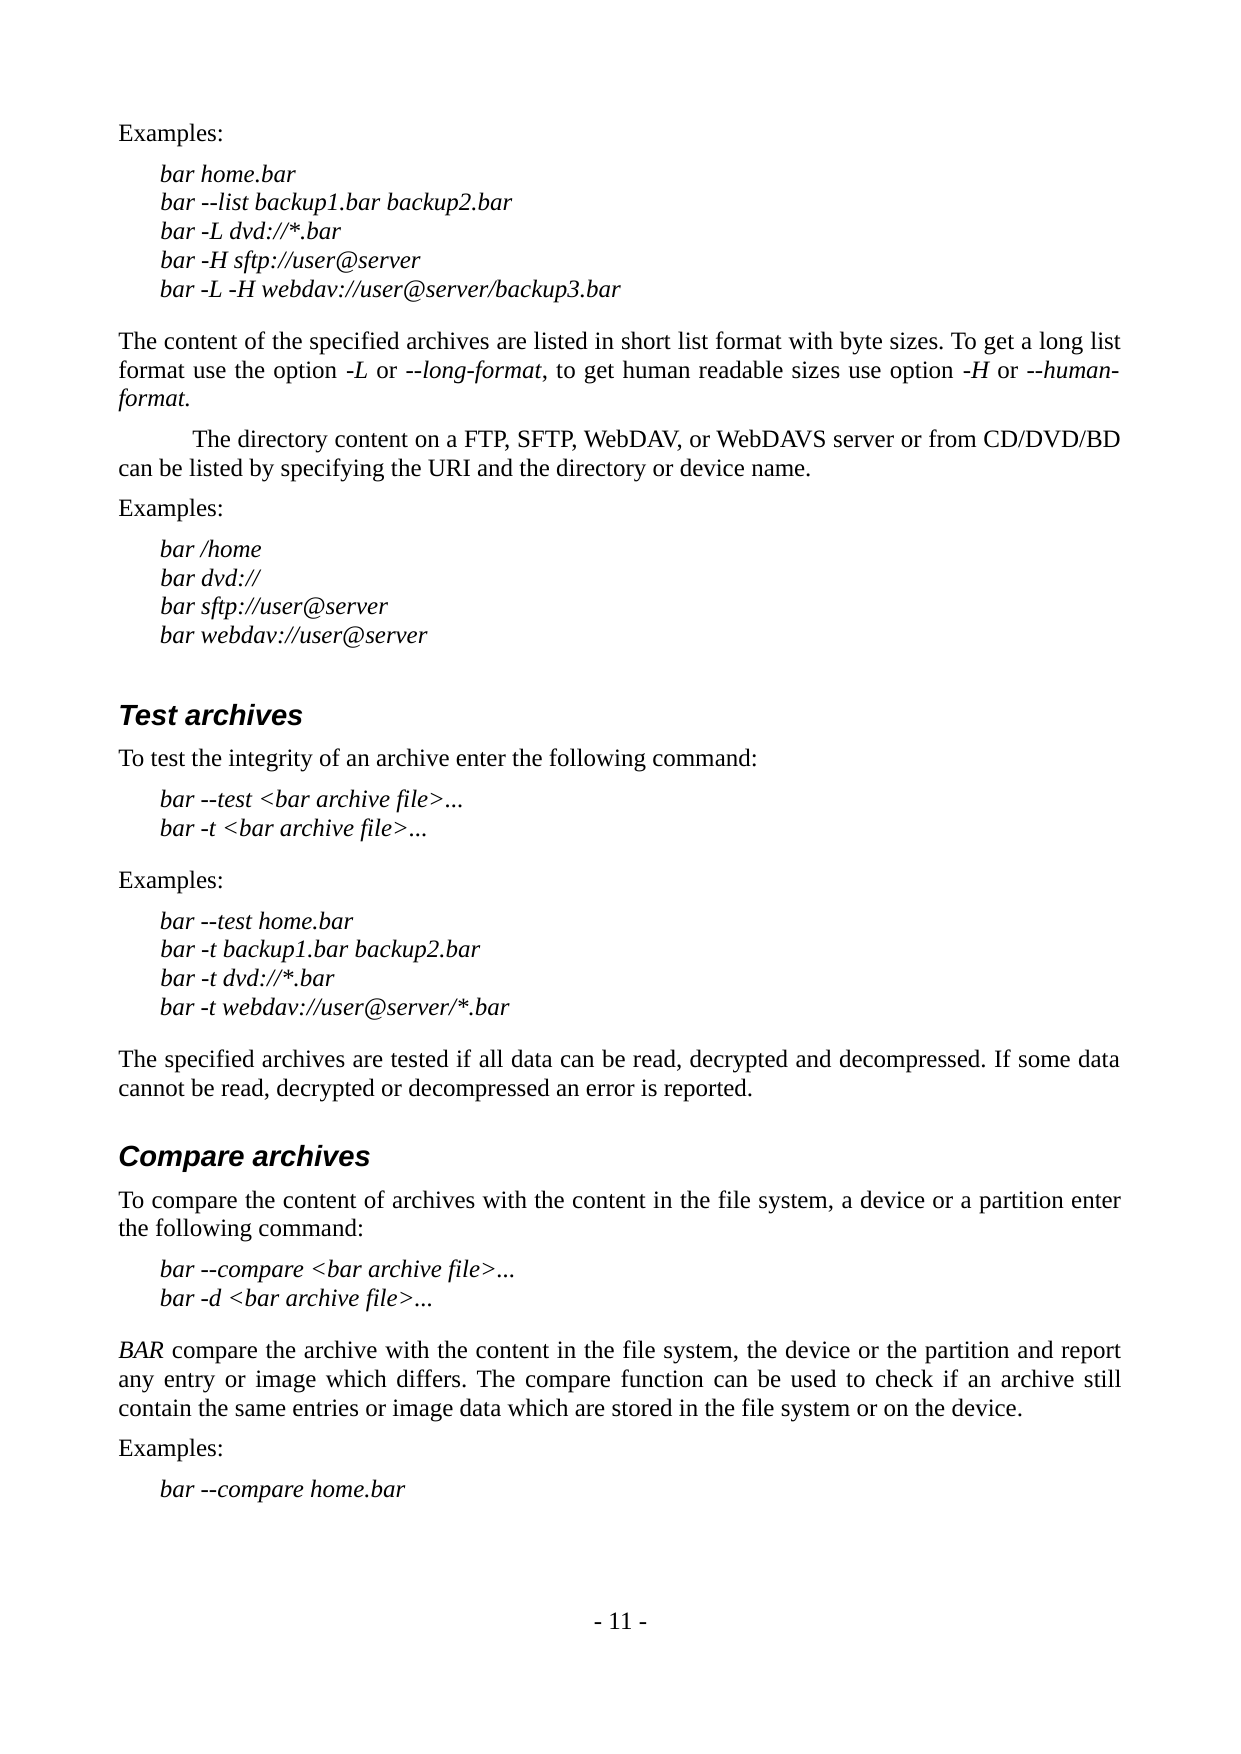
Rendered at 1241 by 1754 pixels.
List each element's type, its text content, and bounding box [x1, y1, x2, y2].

text bar dvd:// [160, 563, 1122, 591]
text bar -t dvd://*.bar [160, 963, 1122, 992]
text bar -t <bar archive file>... [159, 813, 1122, 842]
text To compare the content of archives with the content in the file system, a device or a partition enter the following command: [118, 1185, 1122, 1242]
text bar -t backup1.bar backup2.bar [160, 934, 1122, 963]
text The content of the specified archives are listed in short list format with byte sizes. To get a long list format use the option -L or --long-format, to get human readable sizes use option -H or --human-format. [118, 326, 1122, 412]
text bar /home [159, 534, 1122, 563]
subtitle Compare archives [118, 1139, 1122, 1172]
text The specified archives are tested if all data can be read, decrypted and decompressed. If some data cannot be read, decrypted or decompressed an error is reported. [118, 1044, 1122, 1102]
text bar webdav://user@server [159, 620, 1122, 649]
text bar sftp://user@server [160, 591, 1122, 620]
text bar -L dvd://*.bar [160, 216, 1122, 245]
text The directory content on a FTP, SFTP, WebDAV, or WebDAVS server or from CD/DVD/BD can be listed by specifying the URI and the directory or device name. [118, 424, 1122, 482]
text bar --list backup1.bar backup2.bar [160, 187, 1122, 216]
subtitle Test archives [118, 697, 1122, 731]
text bar -d <bar archive file>... [159, 1283, 1122, 1311]
text Examples: [118, 1433, 1122, 1462]
text To test the integrity of an archive enter the following command: [118, 743, 1122, 772]
text Examples: [118, 493, 1122, 522]
text Examples: [118, 118, 1122, 147]
text bar home.bar [159, 159, 1122, 187]
text bar --test <bar archive file>... [159, 784, 1122, 813]
text Examples: [118, 865, 1122, 894]
text bar --compare home.bar [159, 1474, 1122, 1502]
text bar -L -H webdav://user@server/backup3.bar [159, 274, 1122, 302]
text bar --test home.bar [159, 906, 1122, 934]
text BAR compare the archive with the content in the file system, the device or the partition and report any entry or image which differs. The compare function can be used to check if an archive still contain the same entries or image data which are stored in the file system or on the device. [118, 1335, 1122, 1421]
text bar -t webdav://user@server/*.bar [159, 992, 1122, 1021]
text bar --compare <bar archive file>... [159, 1254, 1122, 1283]
text bar -H sftp://user@server [160, 245, 1122, 274]
